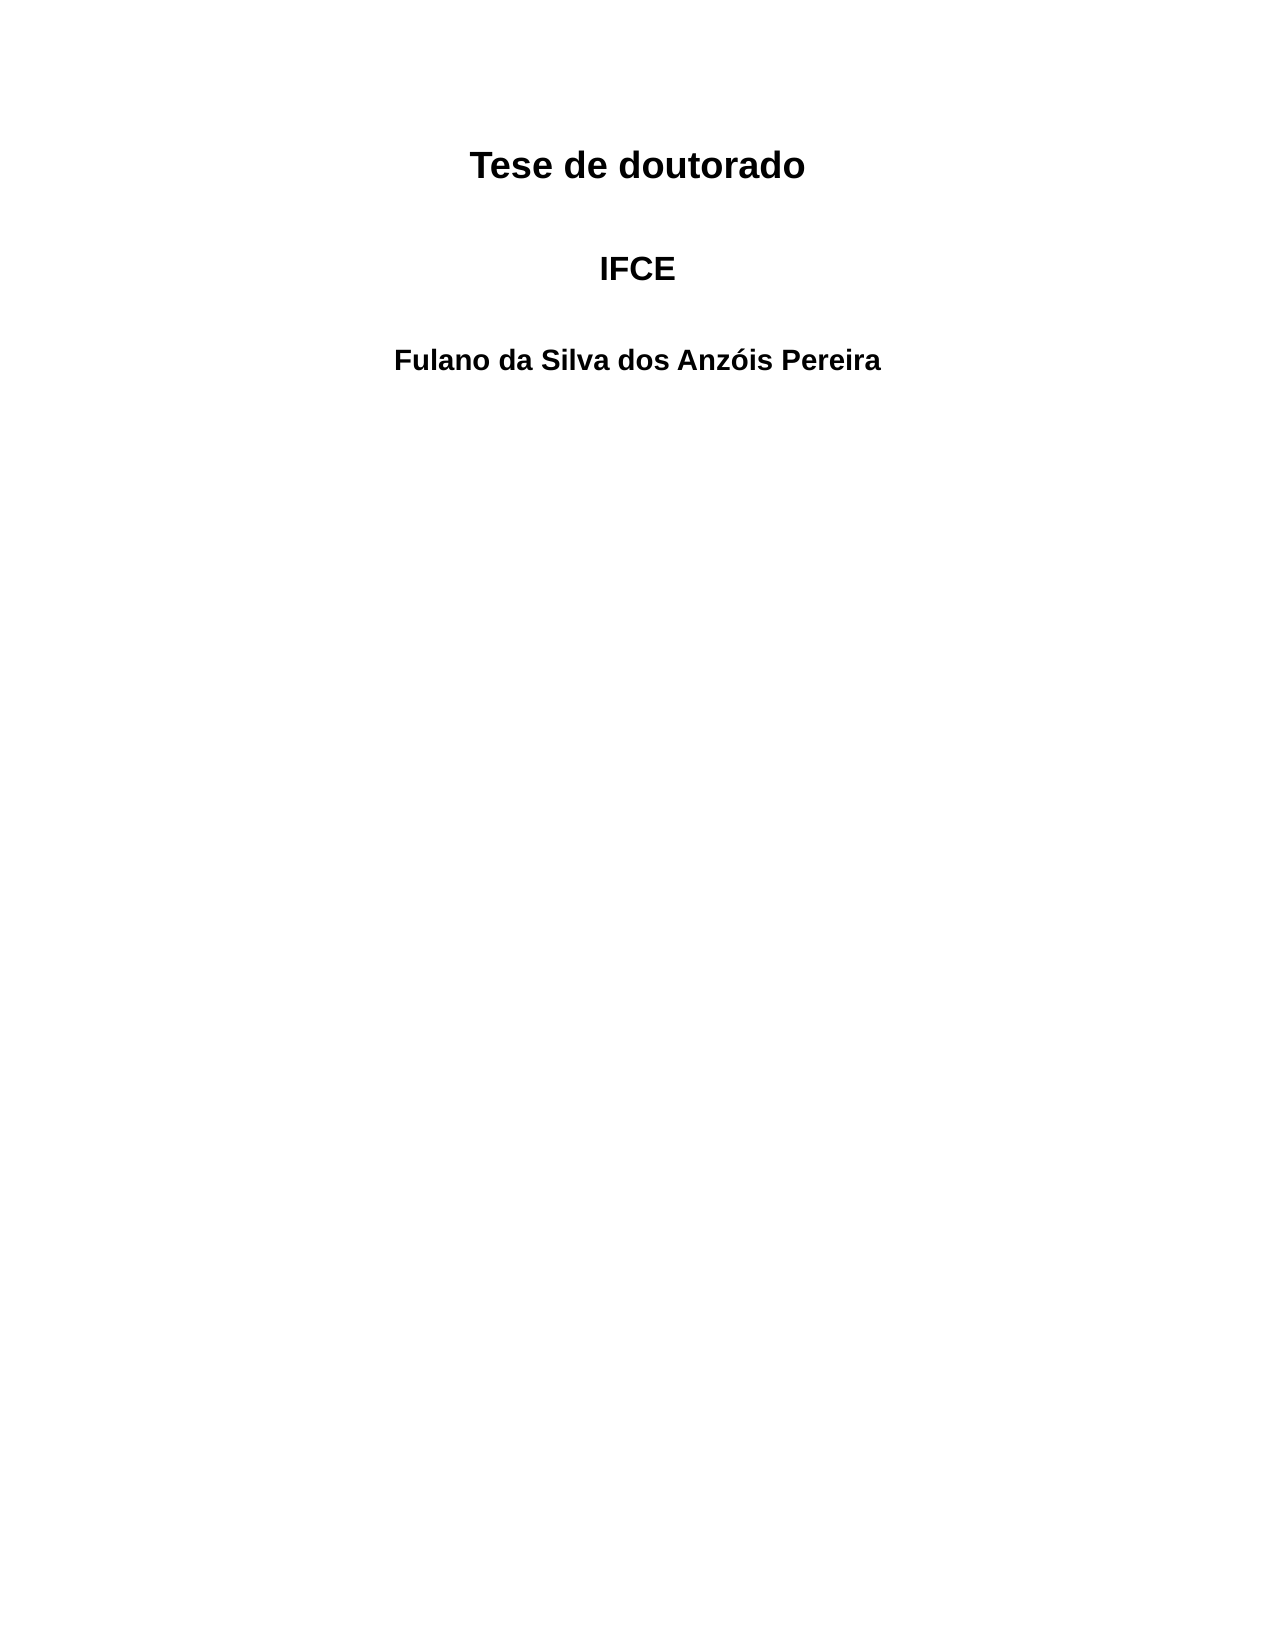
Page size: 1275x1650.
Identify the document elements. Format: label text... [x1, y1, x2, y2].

subtitle Fulano da Silva dos Anzóis Pereira [118, 343, 1157, 377]
subtitle IFCE [118, 249, 1157, 287]
subtitle Tese de doutorado [118, 143, 1157, 187]
